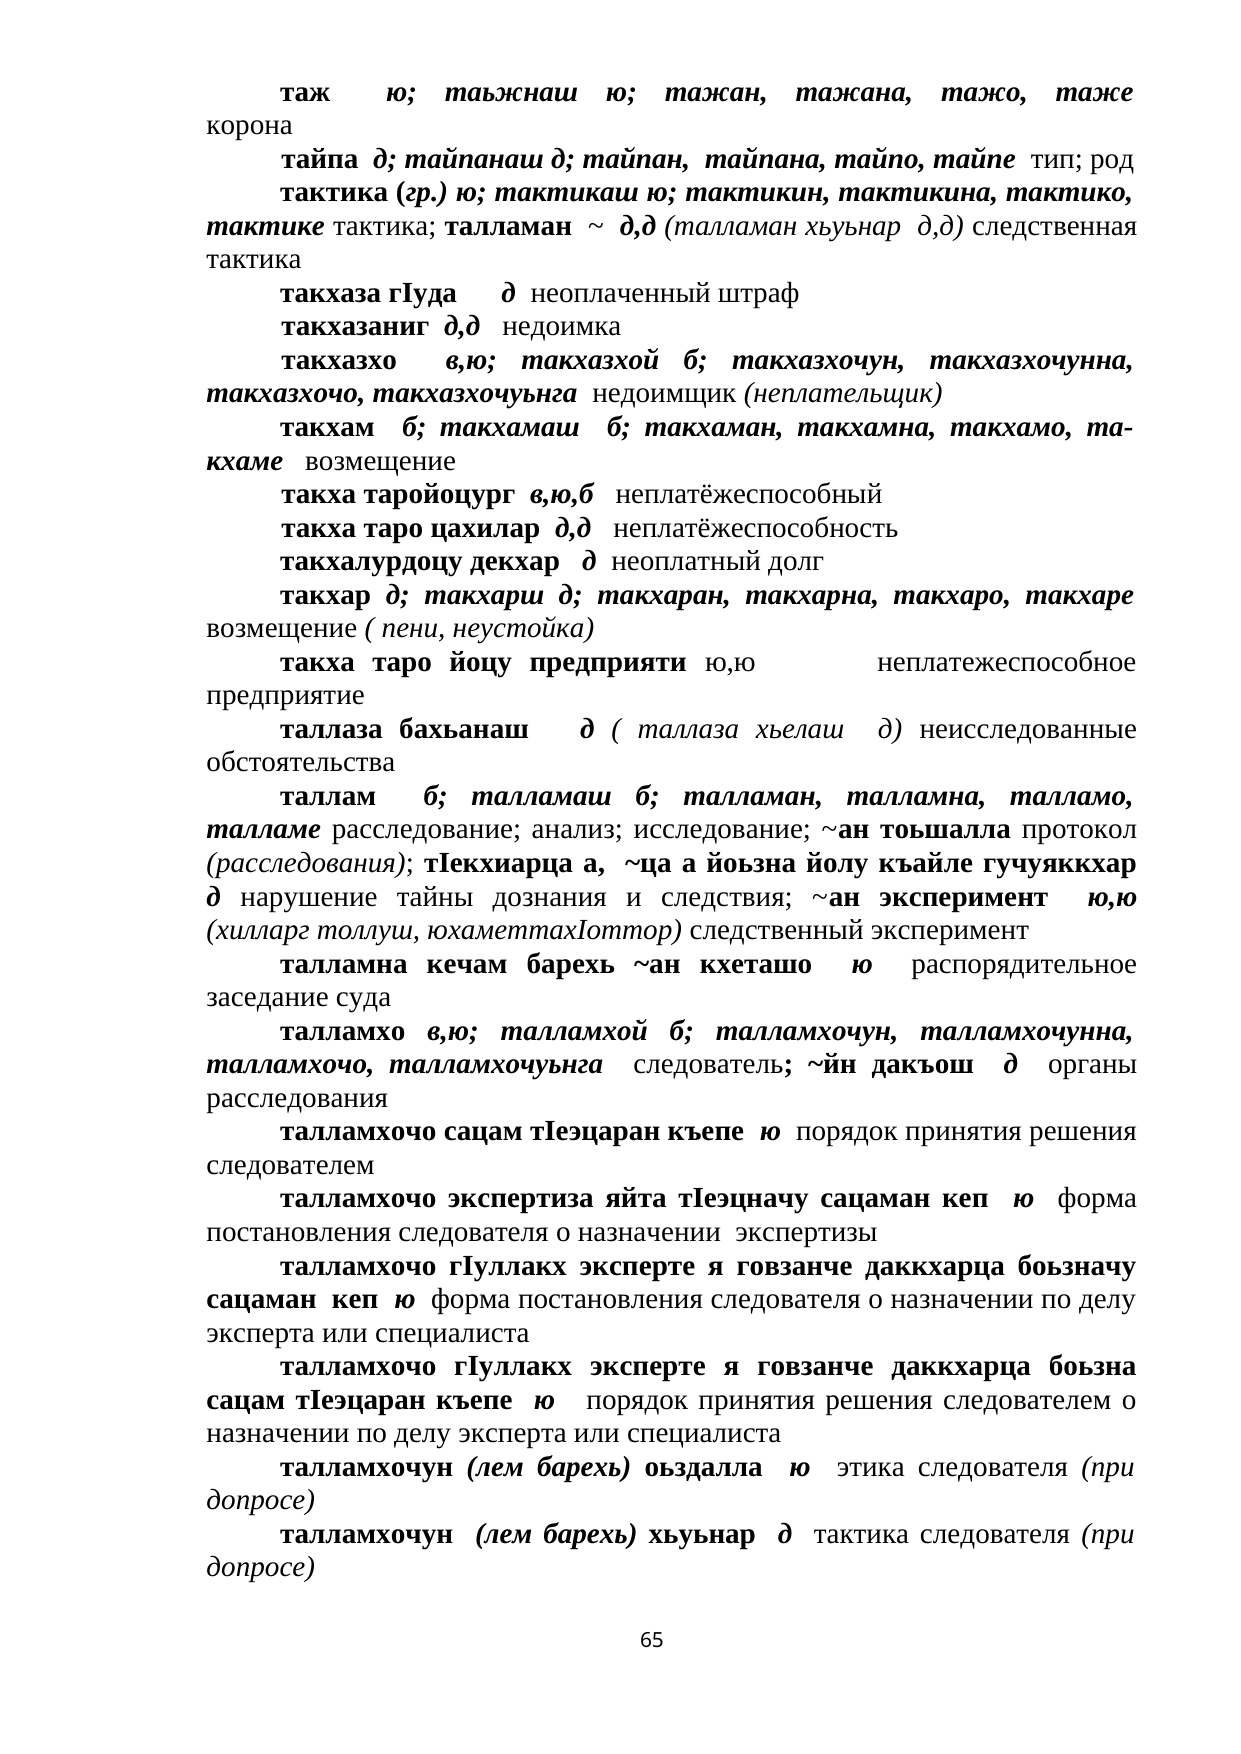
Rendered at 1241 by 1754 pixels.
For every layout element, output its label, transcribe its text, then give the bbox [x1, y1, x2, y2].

text талламхочо сацам тӀеэцаран къепе ю порядок принятия решения следователем [206, 1113, 1137, 1181]
text такхазаниг д,д недоимка [206, 308, 1137, 342]
text такха таро цахилар д,д неплатёжеспособность [206, 510, 1137, 543]
text талламхочо гӀуллакх эксперте я говзанче даккхарца боьзна сацам тӀеэцаран къепе ю порядок принятия решения следователем о назначении по делу эксперта или специалиста [206, 1348, 1137, 1449]
text такхазхо в,ю; такхазхой б; такхазхочун, такхазхочунна, такхазхочо, такхазхочуьнга недоимщик (неплательщик) [206, 342, 1137, 409]
text такхаза гӀуда д неоплаченный штраф [206, 275, 1137, 308]
text талламхочо экспертиза яйта тӀеэцначу сацаман кеп ю форма постановления следователя о назначении экспертизы [206, 1181, 1137, 1248]
text такхалурдоцу декхар д неоплатный долг [206, 543, 1137, 577]
text таж ю; таьжнаш ю; тажан, тажана, тажо, таже корона [206, 74, 1137, 141]
text талламхочун (лем барехь) оьздалла ю этика следователя (при допросе) [206, 1449, 1137, 1516]
text талламхочун (лем барехь) хьуьнар д тактика следователя (при допросе) [206, 1516, 1137, 1583]
text такха таро йоцу предприяти ю,ю неплатежеспособное предприятие [206, 644, 1137, 711]
text талламхо в,ю; талламхой б; талламхочун, талламхочунна, талламхочо, талламхочуьнга следователь; ~йн дакъош д органы расследования [206, 1013, 1137, 1113]
text такхам б; такхамаш б; такхаман, такхамна, такхамо, та-кхаме возмещение [206, 409, 1137, 476]
text талламхочо гӀуллакх эксперте я говзанче даккхарца боьзначу сацаман кеп ю форма постановления следователя о назначении по делу эксперта или специалиста [206, 1248, 1137, 1348]
text талламна кечам барехь ~ан кхеташо ю распорядительное заседание суда [206, 946, 1137, 1013]
text таллам б; талламаш б; талламан, талламна, талламо, талламе расследование; анализ; исследование; ~ан тоьшалла протокол (расследования); тӀекхиарца а, ~ца а йоьзна йолу къайле гучуяккхар д нарушение тайны дознания и следствия; ~ан эксперимент ю,ю (хилларг толлуш, юхаметтахӀоттор) следственный эксперимент [206, 778, 1137, 946]
text такхар д; такхарш д; такхаран, такхарна, такхаро, такхаре возмещение ( пени, неустойка) [206, 577, 1137, 644]
text тайпа д; тайпанаш д; тайпан, тайпана, тайпо, тайпе тип; род [206, 141, 1137, 174]
text таллаза бахьанаш д ( таллаза хьелаш д) неисследованные обстоятельства [206, 711, 1137, 778]
text тактика (гр.) ю; тактикаш ю; тактикин, тактикина, тактико, тактике тактика; талламан ~ д,д (талламан хьуьнар д,д) следственная тактика [206, 174, 1137, 275]
text такха таройоцург в,ю,б неплатёжеспособный [206, 476, 1137, 510]
